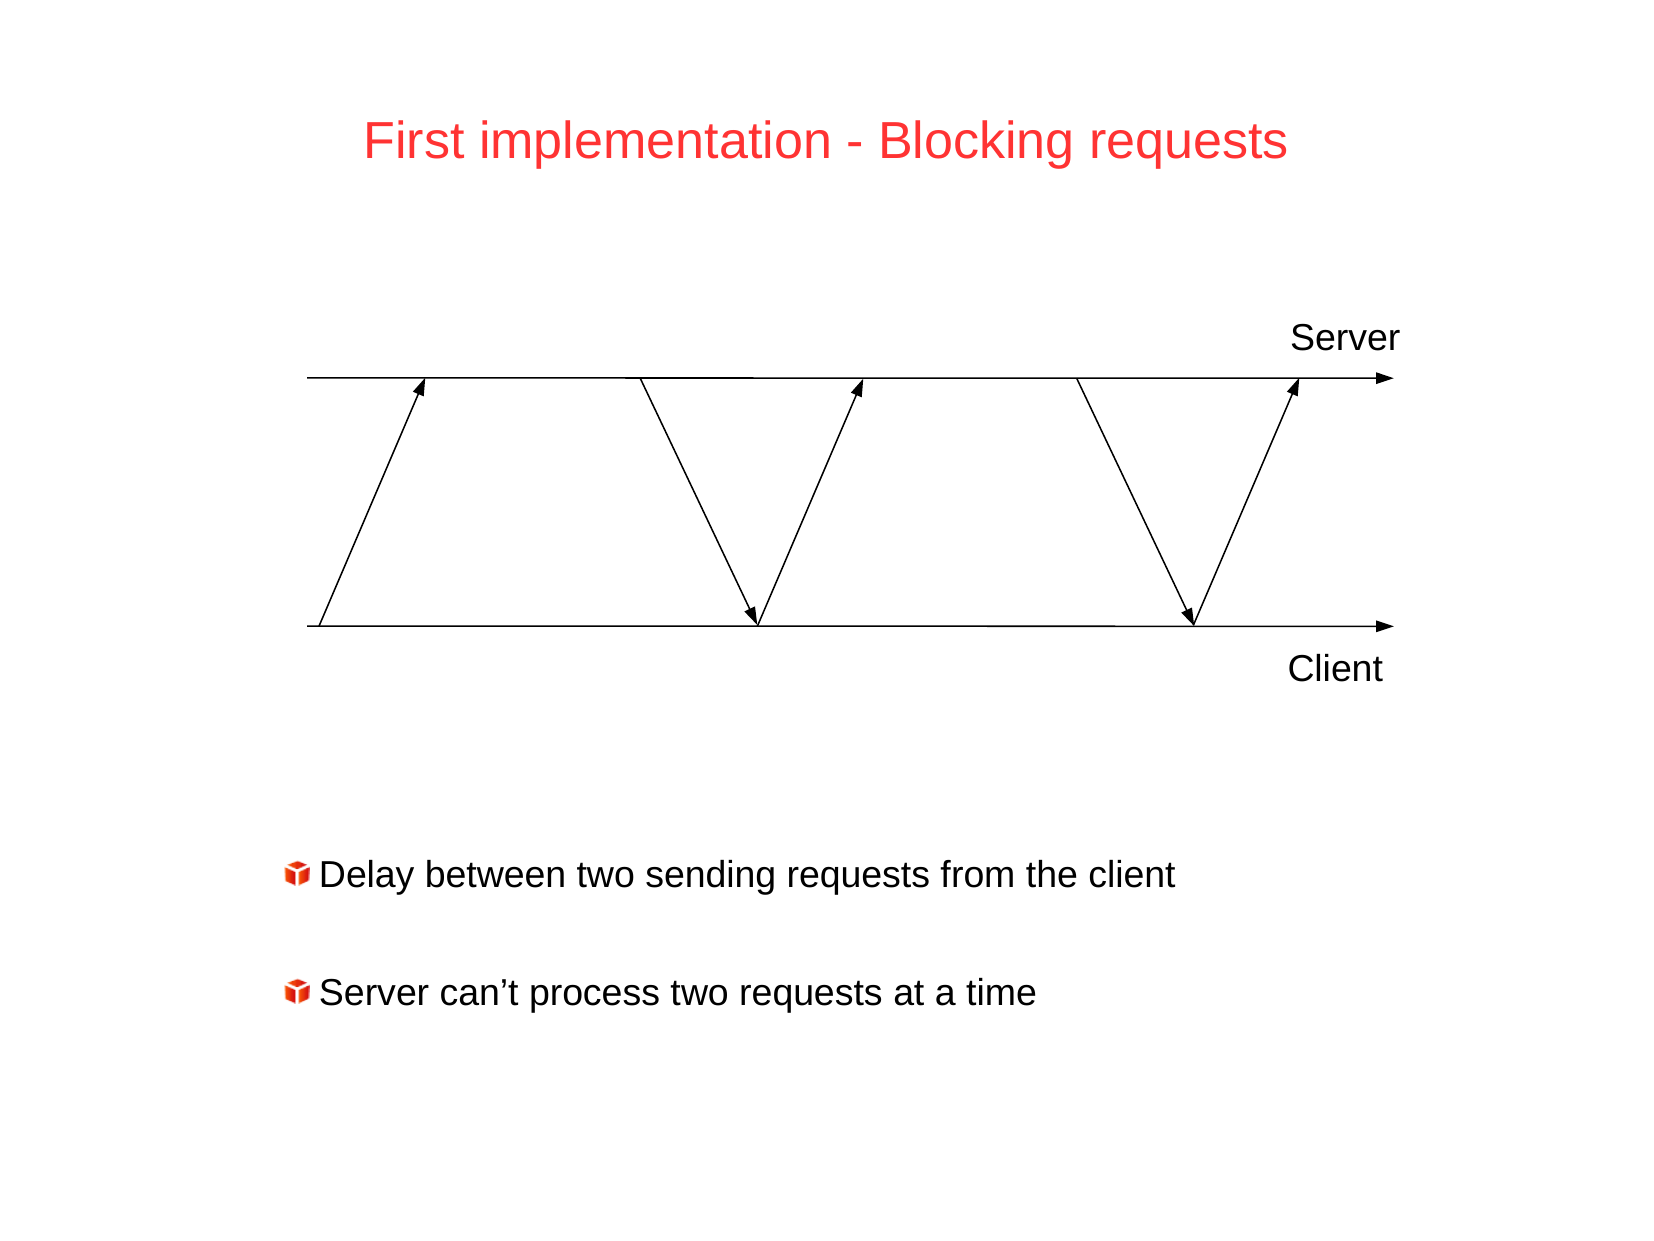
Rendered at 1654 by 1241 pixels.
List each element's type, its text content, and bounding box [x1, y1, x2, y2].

text_box First implementation - Blocking requests [348, 104, 1305, 178]
text_box Delay between two sending requests from the client Server can’t process two requests at a time [268, 770, 1235, 1021]
text_box Client [1272, 637, 1398, 695]
text_box Server [1275, 307, 1416, 364]
